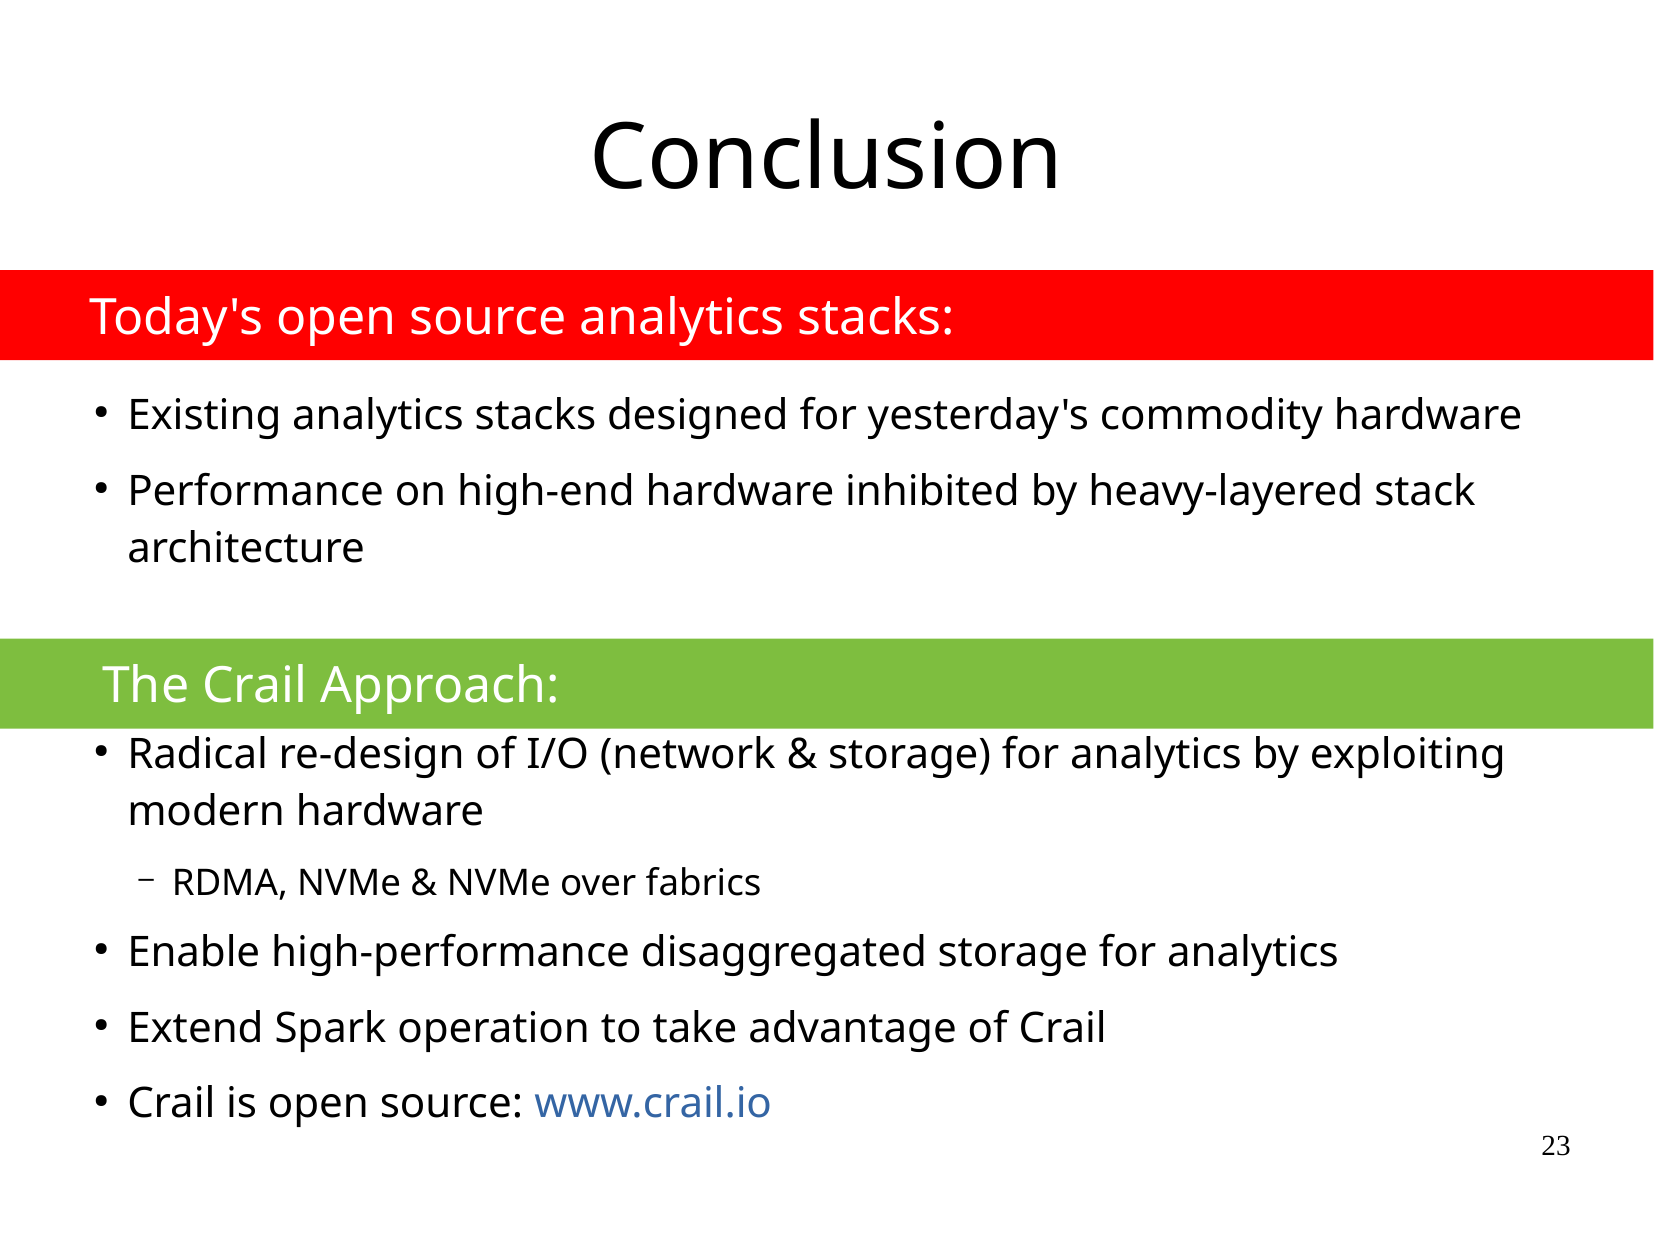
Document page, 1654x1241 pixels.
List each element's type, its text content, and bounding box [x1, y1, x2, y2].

title Conclusion [82, 49, 1571, 257]
list Existing analytics stacks designed for yesterday's commodity hardware Performance on high-end hardware inhibited by heavy-layered stack architecture Radical re-design of I/O (network & storage) for analytics by exploiting modern hardware RDMA, NVMe & NVMe over fabrics Enable high-performance disaggregated storage for analytics Extend Spark operation to take advantage of Crail Crail is open source: www.crail.io [82, 729, 1571, 1141]
text_box The Crail Approach: [0, 638, 1654, 729]
text_box Today's open source analytics stacks: [0, 270, 1654, 361]
list Existing analytics stacks designed for yesterday's commodity hardware Performance on high-end hardware inhibited by heavy-layered stack architecture Radical re-design of I/O (network & storage) for analytics by exploiting modern hardware RDMA, NVMe & NVMe over fabrics Enable high-performance disaggregated storage for analytics Extend Spark operation to take advantage of Crail Crail is open source: www.crail.io [82, 384, 1571, 638]
